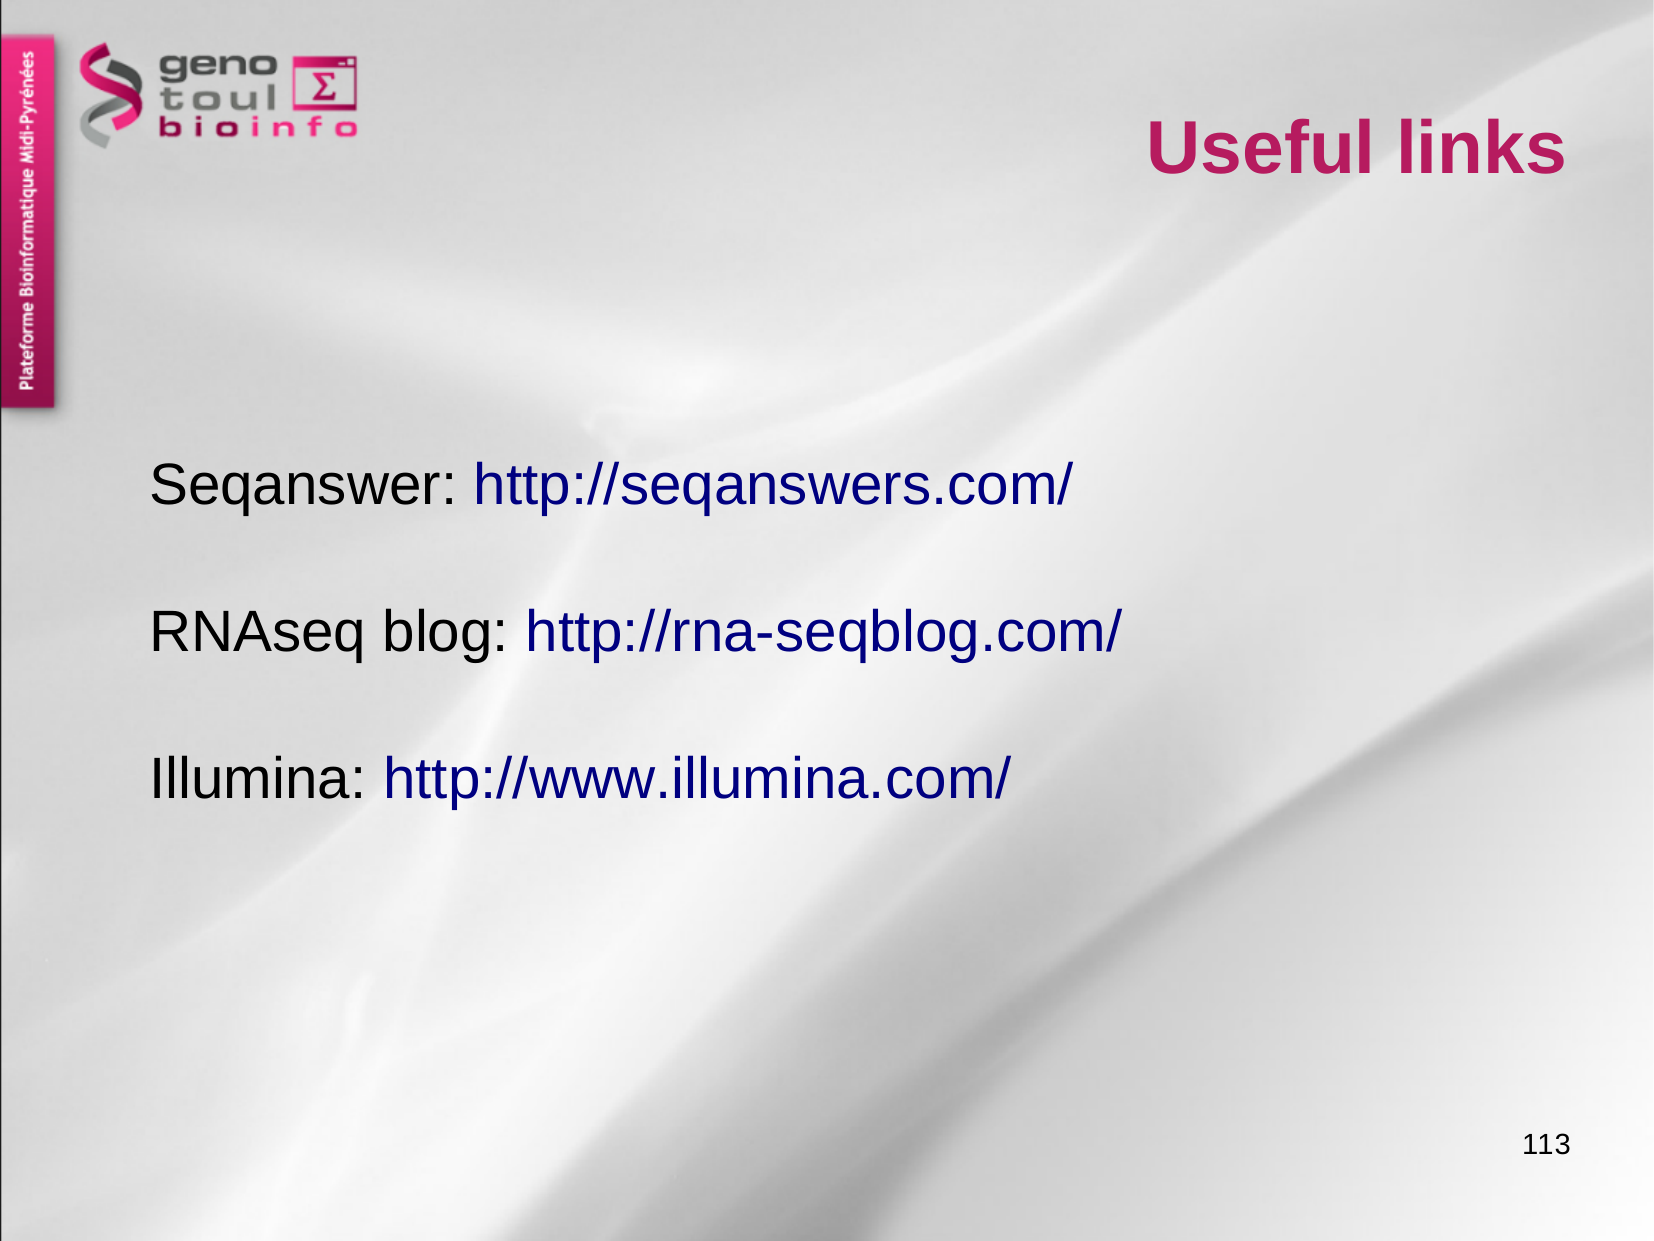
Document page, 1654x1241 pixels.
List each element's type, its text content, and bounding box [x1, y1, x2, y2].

picture [0, 0, 1654, 1241]
list Seqanswer: http://seqanswers.com/ RNAseq blog: http://rna-seqblog.com/ Illumina: http://www.illumina.com/ [147, 290, 1568, 1109]
title Useful links [82, 49, 1568, 254]
